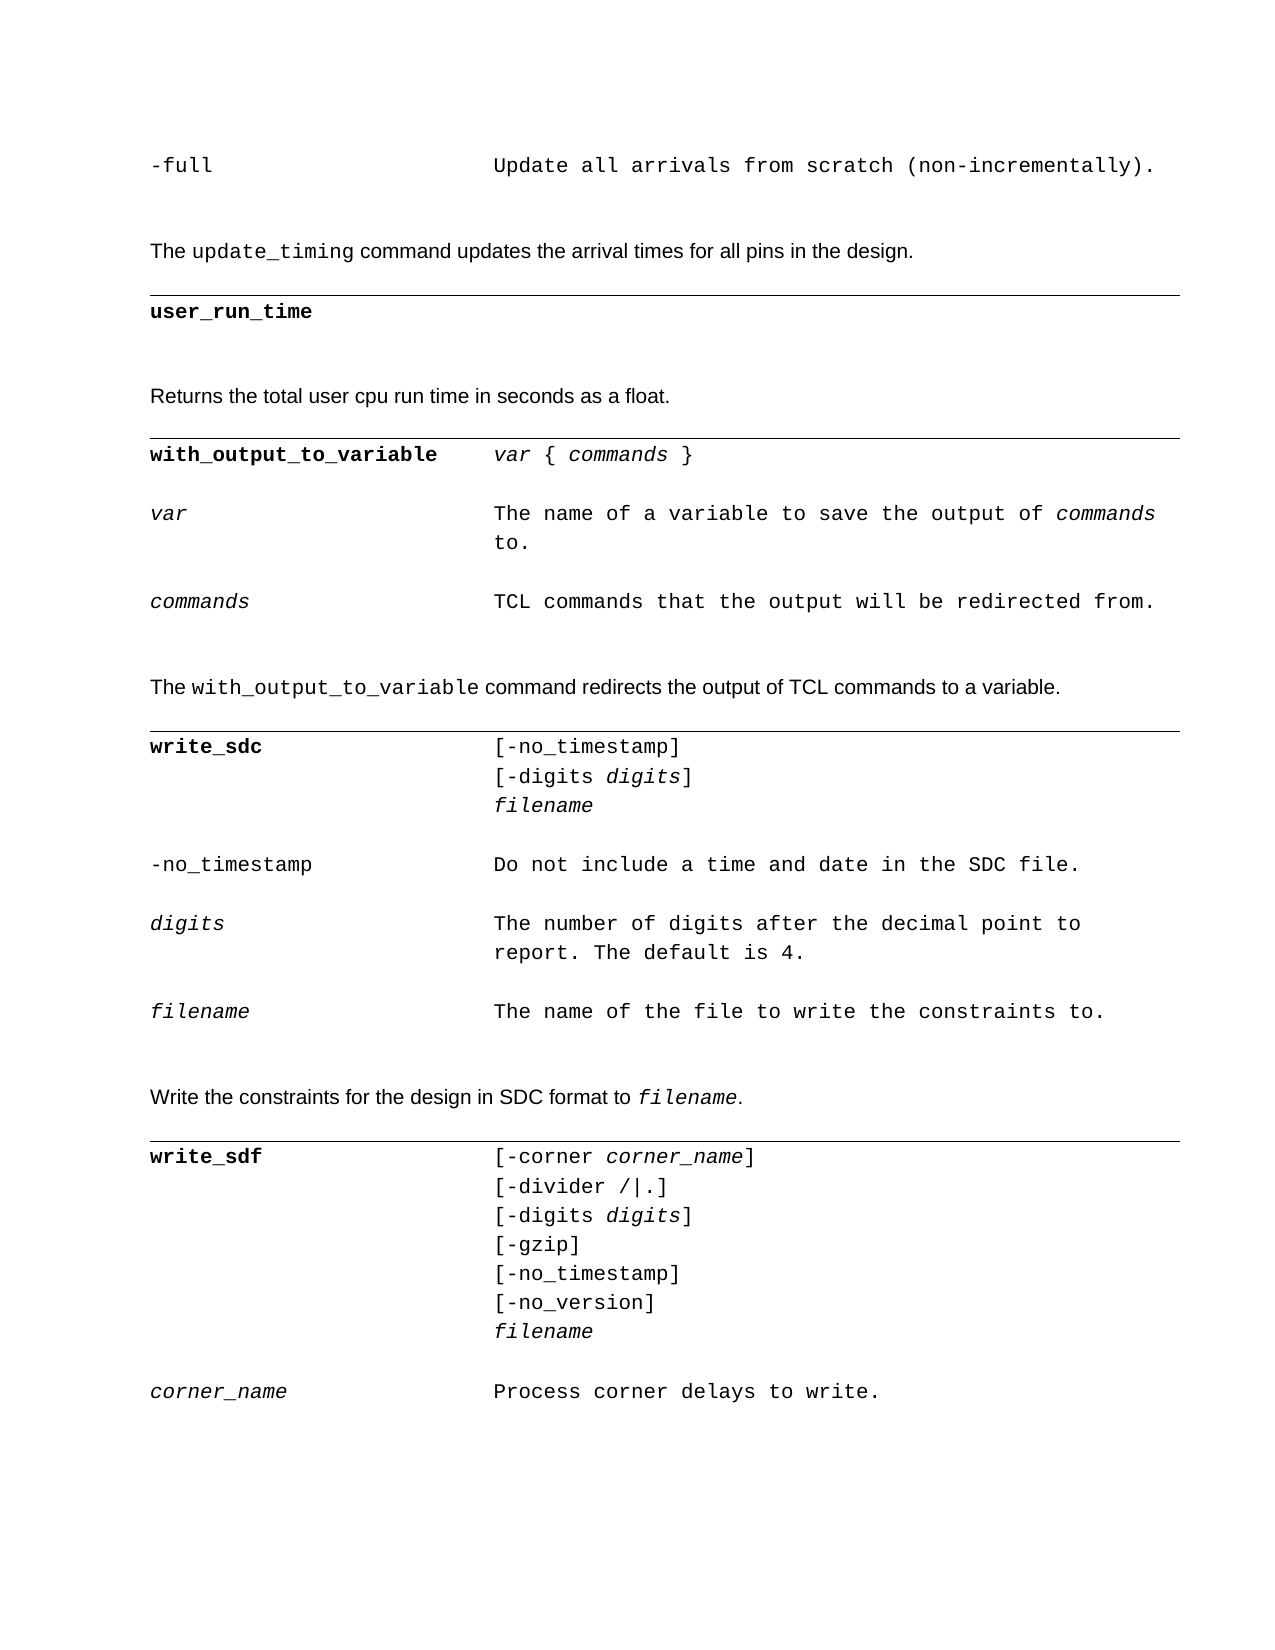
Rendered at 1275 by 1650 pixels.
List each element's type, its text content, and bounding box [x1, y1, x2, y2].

table_header with_output_to_variable [150, 439, 493, 497]
table_cell corner_name [150, 1375, 493, 1434]
table_header var { commands } [493, 439, 1180, 497]
table_cell TCL commands that the output will be redirected from. [493, 586, 1180, 645]
table_cell Update all arrivals from scratch (non-incrementally). [493, 150, 1180, 209]
table_cell -full [150, 150, 493, 209]
table_header [-corner corner_name] [-divider /|.] [-digits digits] [-gzip] [-no_timestamp] [-no_version] filename [493, 1142, 1180, 1375]
text The with_output_to_variable command redirects the output of TCL commands to a variable. [150, 675, 1180, 701]
table_header write_sdc [150, 732, 493, 848]
table_cell filename [150, 996, 493, 1055]
table_cell commands [150, 586, 493, 645]
table_cell The number of digits after the decimal point to report. The default is 4. [493, 908, 1180, 996]
table_cell var [150, 498, 493, 586]
table_cell -no_timestamp [150, 849, 493, 908]
table_header [493, 296, 1180, 354]
text The update_timing command updates the arrival times for all pins in the design. [150, 239, 1180, 265]
table_cell Do not include a time and date in the SDC file. [493, 849, 1180, 908]
table_cell The name of a variable to save the output of commands to. [493, 498, 1180, 586]
text Returns the total user cpu run time in seconds as a float. [150, 384, 1180, 408]
text Write the constraints for the design in SDC format to filename. [150, 1085, 1180, 1111]
table_cell Process corner delays to write. [493, 1375, 1180, 1434]
table_cell digits [150, 908, 493, 996]
table_header write_sdf [150, 1142, 493, 1375]
table_cell The name of the file to write the constraints to. [493, 996, 1180, 1055]
table_header user_run_time [150, 296, 493, 354]
table_header [-no_timestamp] [-digits digits] filename [493, 732, 1180, 848]
